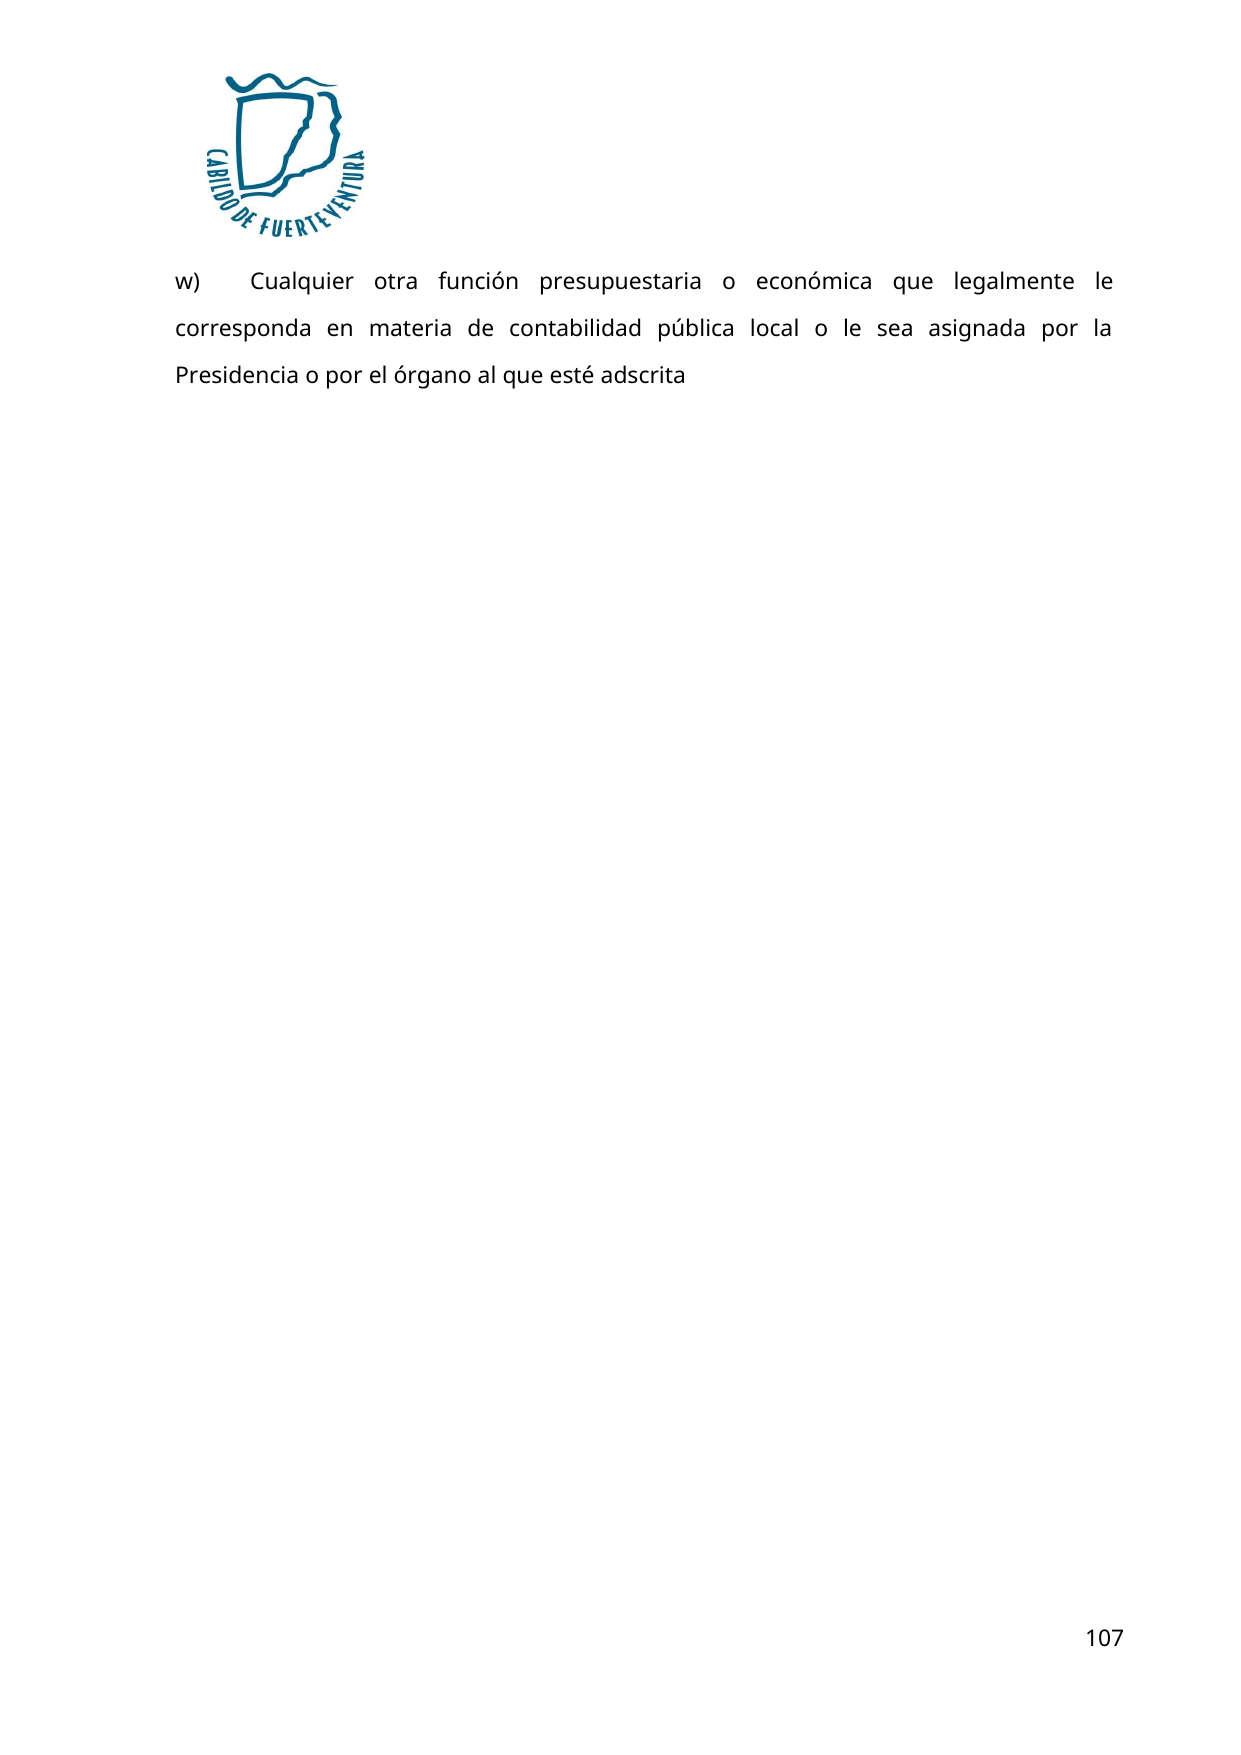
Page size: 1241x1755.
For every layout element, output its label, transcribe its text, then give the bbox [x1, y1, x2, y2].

list Cualquier otra función presupuestaria o económica que legalmente le corresponda en materia de contabilidad pública local o le sea asignada por la Presidencia o por el órgano al que esté adscrita [175, 265, 1114, 390]
